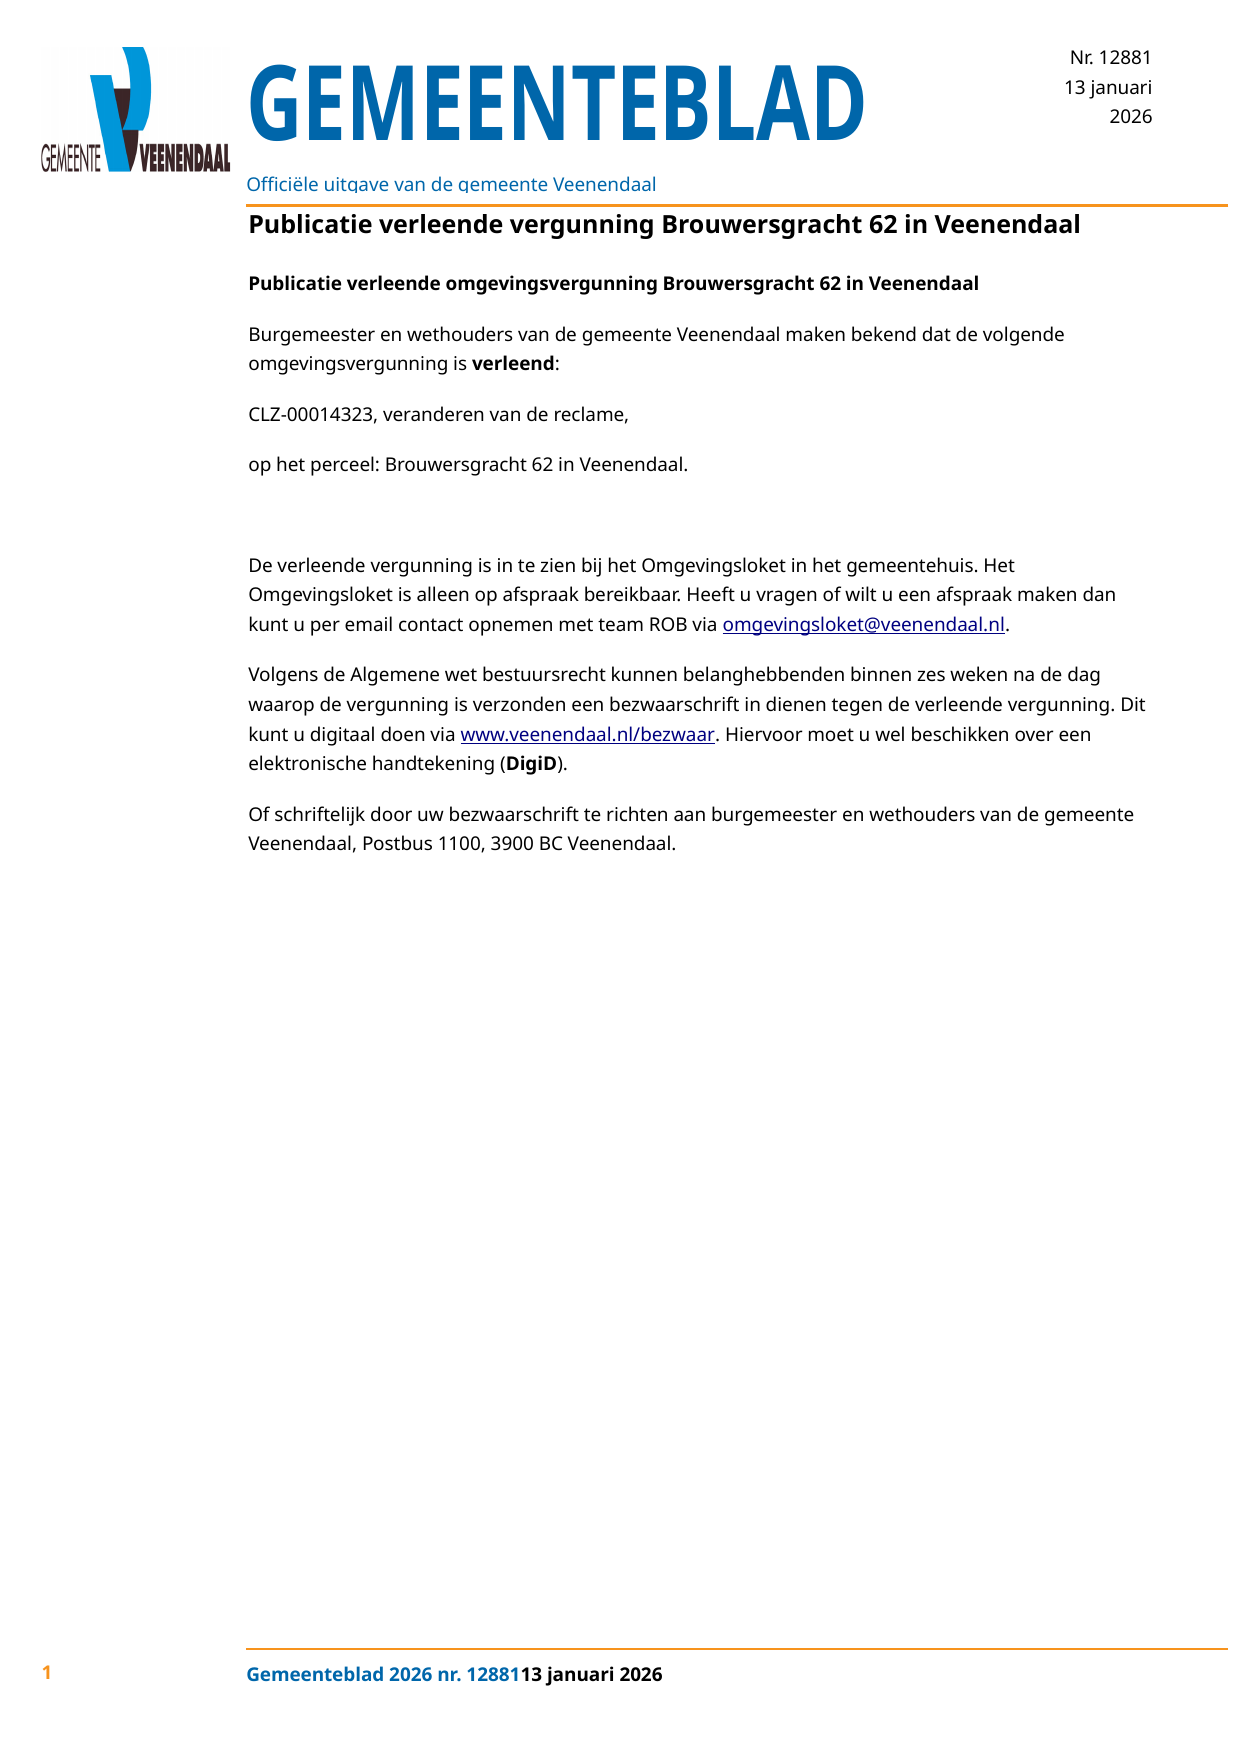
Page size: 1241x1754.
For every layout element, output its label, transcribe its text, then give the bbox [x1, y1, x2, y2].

text Burgemeester en wethouders van de gemeente Veenendaal maken bekend dat de volgende omgevingsvergunning is verleend: [248, 321, 1152, 376]
text CLZ-00014323, veranderen van de reclame, [248, 401, 1152, 426]
picture [123, 47, 231, 172]
picture [41, 47, 130, 172]
text Publicatie verleende omgevingsvergunning Brouwersgracht 62 in Veenendaal [248, 270, 1152, 296]
text op het perceel: Brouwersgracht 62 in Veenendaal. [248, 451, 1152, 477]
text De verleende vergunning is in te zien bij het Omgevingsloket in het gemeentehuis. Het Omgevingsloket is alleen op afspraak bereikbaar. Heeft u vragen of wilt u een afspraak maken dan kunt u per email contact opnemen met team ROB via omgevingsloket@veenendaal.nl. [248, 552, 1152, 637]
text Of schriftelijk door uw bezwaarschrift te richten aan burgemeester en wethouders van de gemeente Veenendaal, Postbus 1100, 3900 BC Veenendaal. [248, 801, 1152, 856]
text Volgens de Algemene wet bestuursrecht kunnen belanghebbenden binnen zes weken na de dag waarop de vergunning is verzonden een bezwaarschrift in dienen tegen de verleende vergunning. Dit kunt u digitaal doen via www.veenendaal.nl/bezwaar. Hiervoor moet u wel beschikken over een elektronische handtekening (DigiD). [248, 662, 1152, 776]
text Publicatie verleende vergunning Brouwersgracht 62 in Veenendaal [248, 207, 1152, 241]
